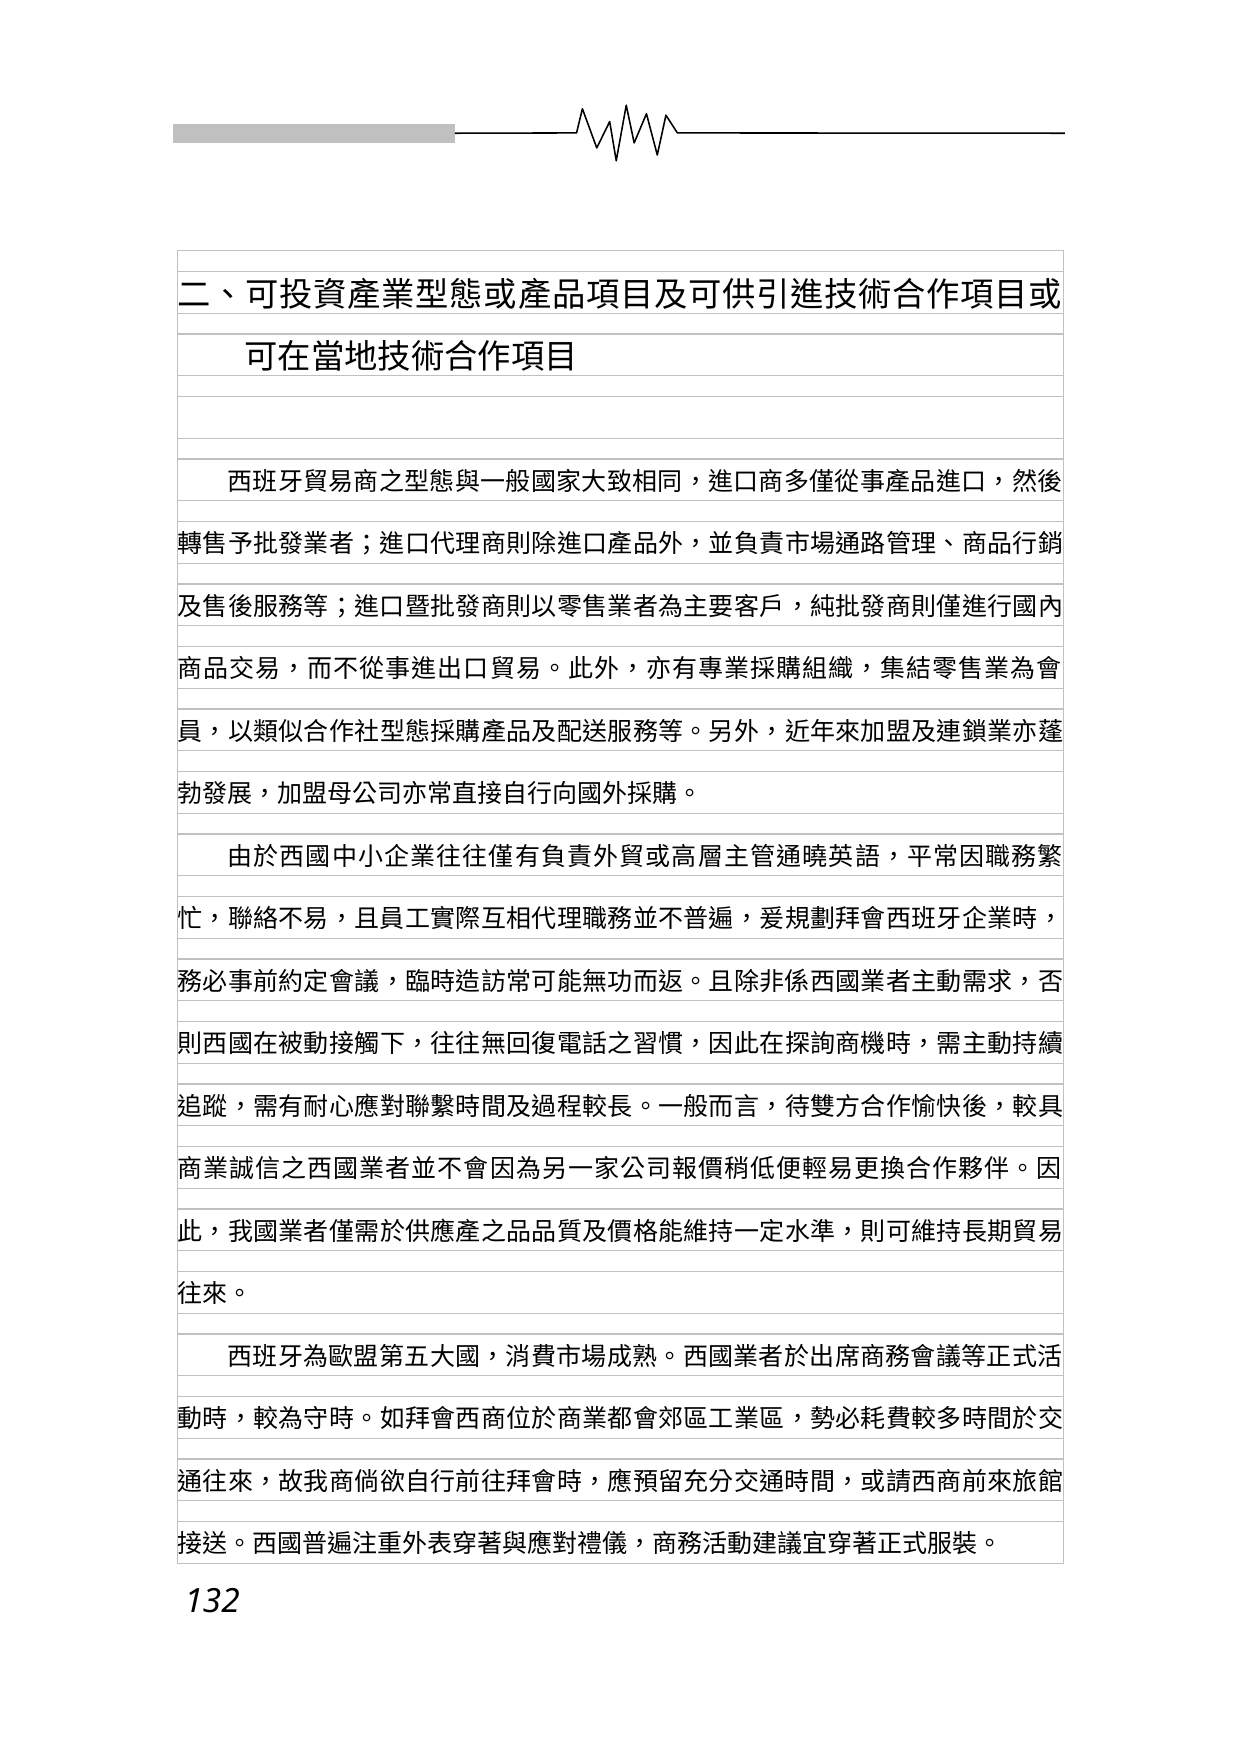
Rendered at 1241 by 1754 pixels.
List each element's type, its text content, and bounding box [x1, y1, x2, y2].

text [178, 1376, 1063, 1396]
text 西班牙貿易商之型態與一般國家大致相同，進口商多僅從事產品進口，然後 [178, 460, 1063, 500]
text [178, 1439, 1063, 1458]
text 追蹤，需有耐心應對聯繫時間及過程較長。一般而言，待雙方合作愉快後，較具 [178, 1085, 1063, 1125]
text [178, 1314, 1063, 1333]
text [178, 1501, 1063, 1521]
text 由於西國中小企業往往僅有負責外貿或高層主管通曉英語，平常因職務繁 [178, 835, 1063, 875]
text [178, 439, 1063, 458]
text 二、可投資產業型態或產品項目及可供引進技術合作項目或 [178, 272, 1063, 313]
text 通往來，故我商倘欲自行前往拜會時，應預留充分交通時間，或請西商前來旅館 [178, 1460, 1063, 1500]
text 此，我國業者僅需於供應產之品品質及價格能維持一定水準，則可維持長期貿易 [178, 1210, 1063, 1250]
text [178, 939, 1063, 958]
text [178, 814, 1063, 833]
text 勃發展，加盟母公司亦常直接自行向國外採購。 [178, 772, 1063, 813]
text [178, 501, 1063, 521]
text 務必事前約定會議，臨時造訪常可能無功而返。且除非係西國業者主動需求，否 [178, 960, 1063, 1000]
text 西班牙為歐盟第五大國，消費市場成熟。西國業者於出席商務會議等正式活 [178, 1335, 1063, 1375]
text [178, 689, 1063, 708]
text [178, 1189, 1063, 1208]
text 及售後服務等；進口暨批發商則以零售業者為主要客戶，純批發商則僅進行國內 [178, 585, 1063, 625]
text [178, 876, 1063, 896]
text [178, 751, 1063, 771]
text [178, 1251, 1063, 1271]
text [178, 1001, 1063, 1021]
text 商品交易，而不從事進出口貿易。此外，亦有專業採購組織，集結零售業為會 [178, 647, 1063, 688]
text [178, 251, 1063, 271]
text 員，以類似合作社型態採購產品及配送服務等。另外，近年來加盟及連鎖業亦蓬 [178, 710, 1063, 750]
text [178, 626, 1063, 646]
text 忙，聯絡不易，且員工實際互相代理職務並不普遍，爰規劃拜會西班牙企業時， [178, 897, 1063, 938]
text 轉售予批發業者；進口代理商則除進口產品外，並負責市場通路管理、商品行銷 [178, 522, 1063, 563]
text 動時，較為守時。如拜會西商位於商業都會郊區工業區，勢必耗費較多時間於交 [178, 1397, 1063, 1438]
text 則西國在被動接觸下，往往無回復電話之習慣，因此在探詢商機時，需主動持續 [178, 1022, 1063, 1063]
text 可在當地技術合作項目 [178, 335, 1063, 375]
text [178, 314, 1063, 333]
text [178, 1126, 1063, 1146]
text [178, 564, 1063, 583]
text [178, 1064, 1063, 1083]
text 商業誠信之西國業者並不會因為另一家公司報價稍低便輕易更換合作夥伴。因 [178, 1147, 1063, 1188]
text 接送。西國普遍注重外表穿著與應對禮儀，商務活動建議宜穿著正式服裝。 [178, 1522, 1063, 1563]
text 往來。 [178, 1272, 1063, 1313]
